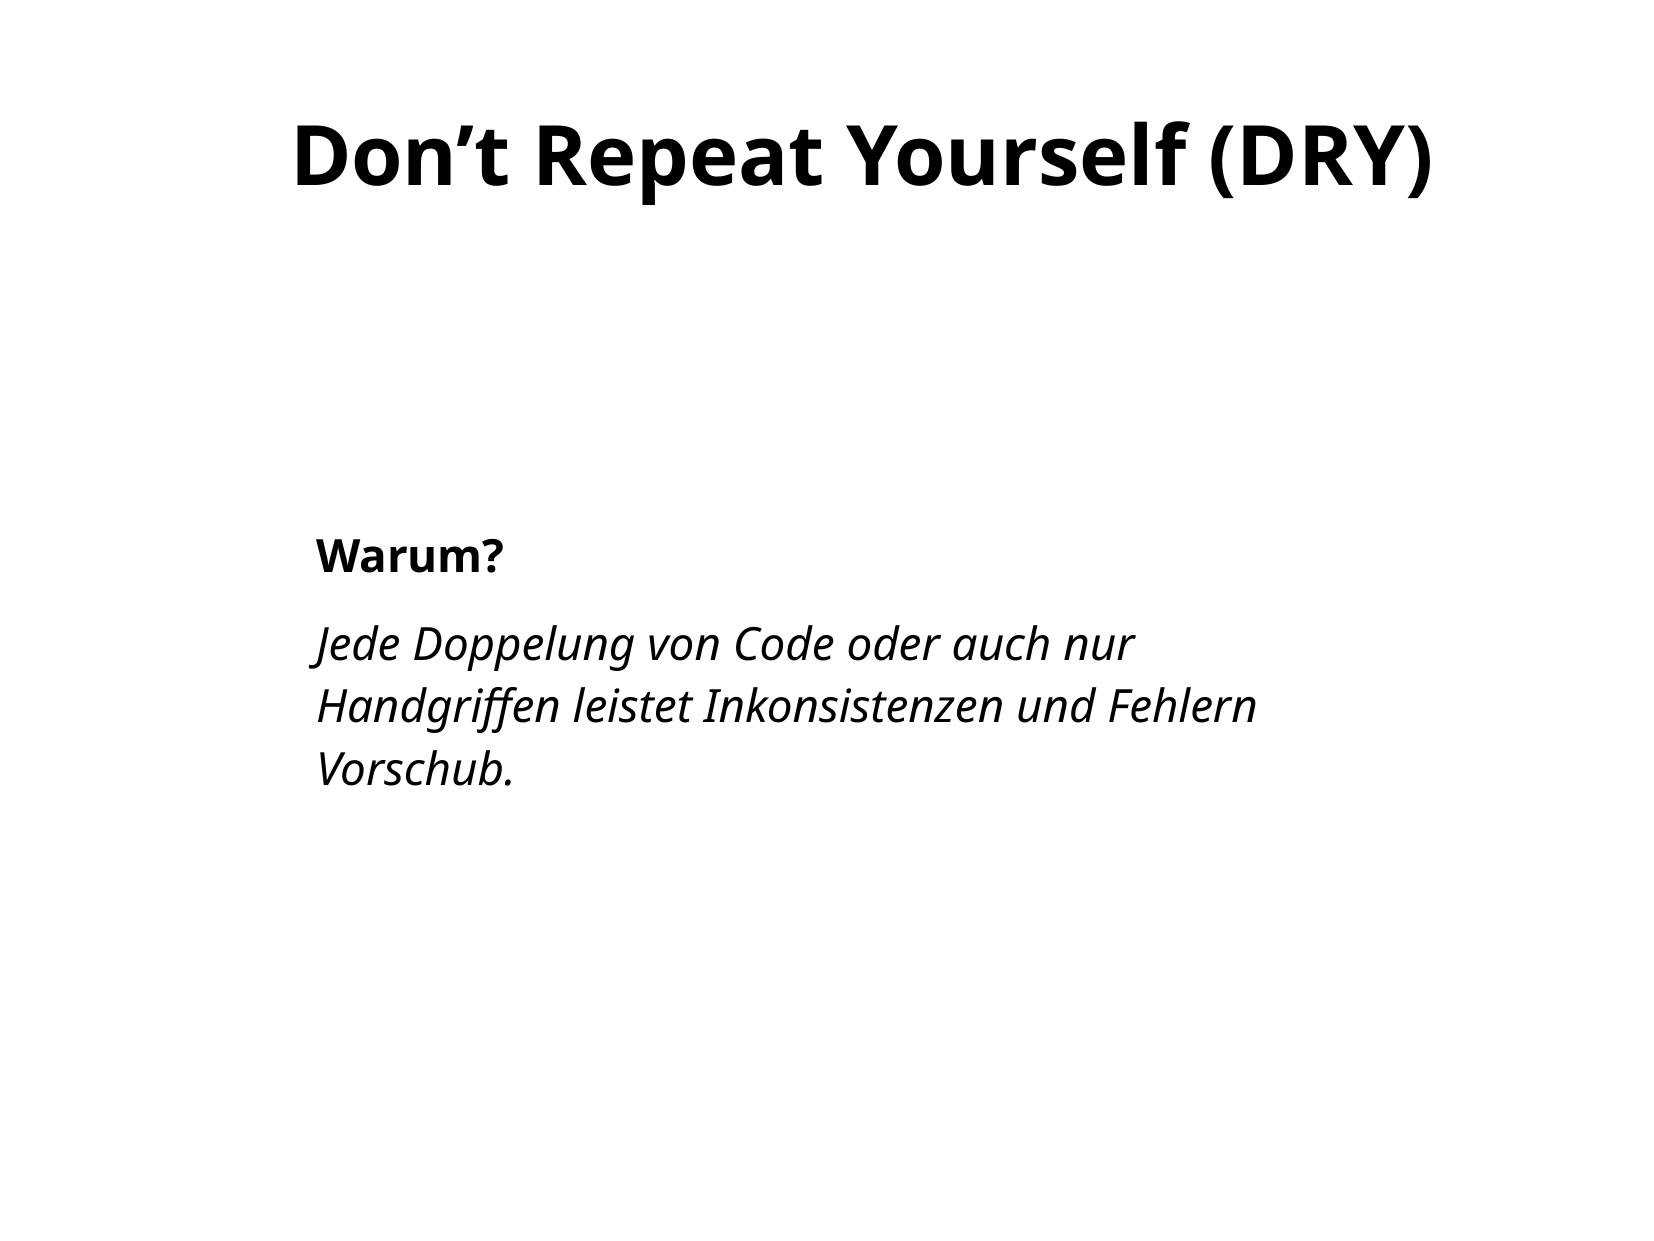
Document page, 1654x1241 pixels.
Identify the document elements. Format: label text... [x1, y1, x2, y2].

text_box Warum? Jede Doppelung von Code oder auch nur Handgriffen leistet Inkonsistenzen und Fehlern Vorschub. [301, 516, 1376, 786]
title Don’t Repeat Yourself (DRY) [82, 49, 1571, 257]
